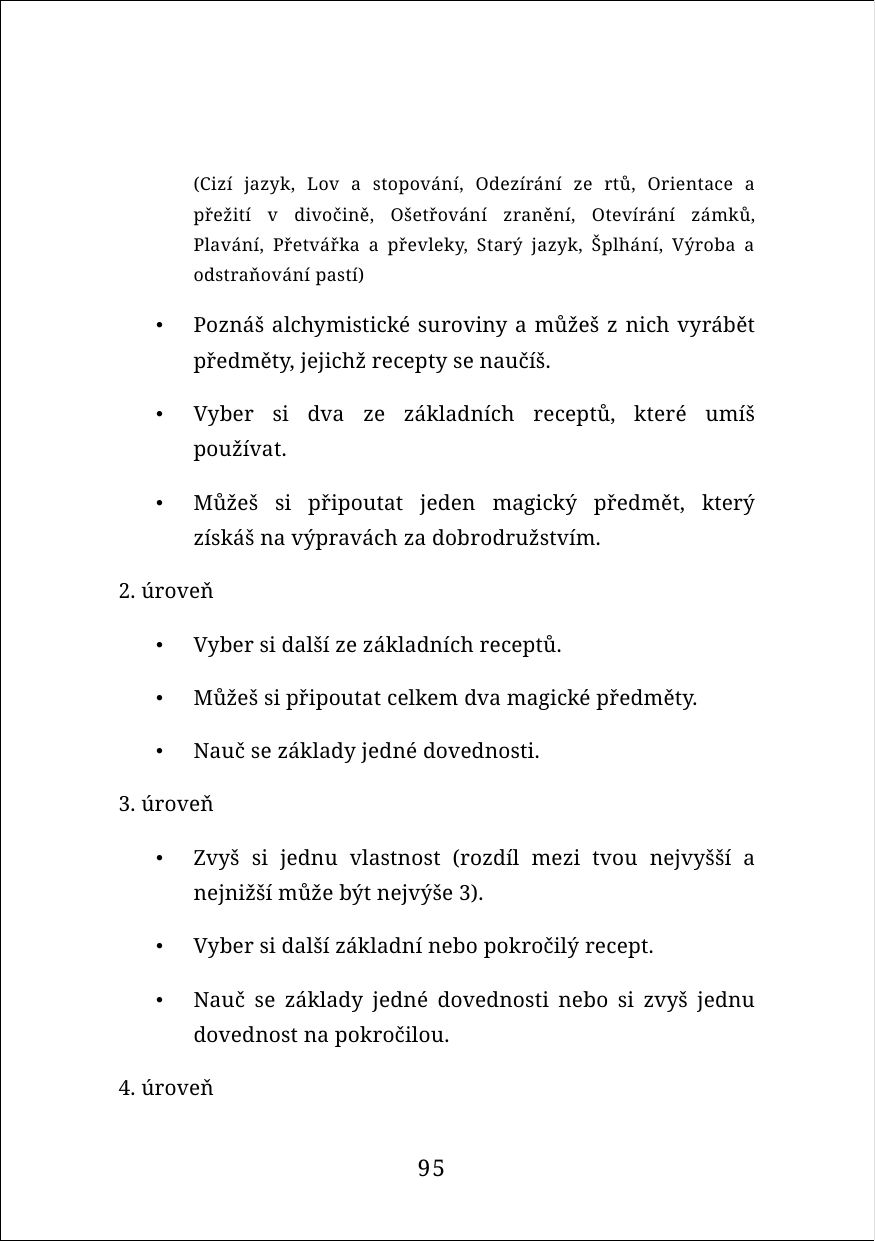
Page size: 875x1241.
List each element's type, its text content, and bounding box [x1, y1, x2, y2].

list Vyber si další ze základních receptů. [156, 630, 756, 658]
text 4. úroveň [118, 1073, 756, 1102]
text 3. úroveň [118, 789, 756, 818]
list Poznáš alchymistické suroviny a můžeš z nich vyrábět předměty, jejichž recepty se naučíš. [156, 310, 756, 374]
list Nauč se základy jedné dovednosti. [156, 736, 756, 765]
text 2. úroveň [118, 577, 756, 605]
list Můžeš si připoutat celkem dva magické předměty. [156, 683, 756, 711]
list Nauč se základy jedné dovednosti nebo si zvyš jednu dovednost na pokročilou. [156, 985, 756, 1049]
list Vyber si další základní nebo pokročilý recept. [156, 931, 756, 960]
list (Cizí jazyk, Lov a stopování, Odezírání ze rtů, Orientace a přežití v divočině, Ošetřování zranění, Otevírání zámků, Plavání, Přetvářka a převleky, Starý jazyk, Šplhání, Výroba a odstraňování pastí) [156, 172, 756, 287]
list Můžeš si připoutat jeden magický předmět, který získáš na výpravách za dobrodružstvím. [156, 488, 756, 552]
list Vyber si dva ze základních receptů, které umíš používat. [156, 399, 756, 463]
list Zvyš si jednu vlastnost (rozdíl mezi tvou nejvyšší a nejnižší může být nejvýše 3). [156, 843, 756, 907]
